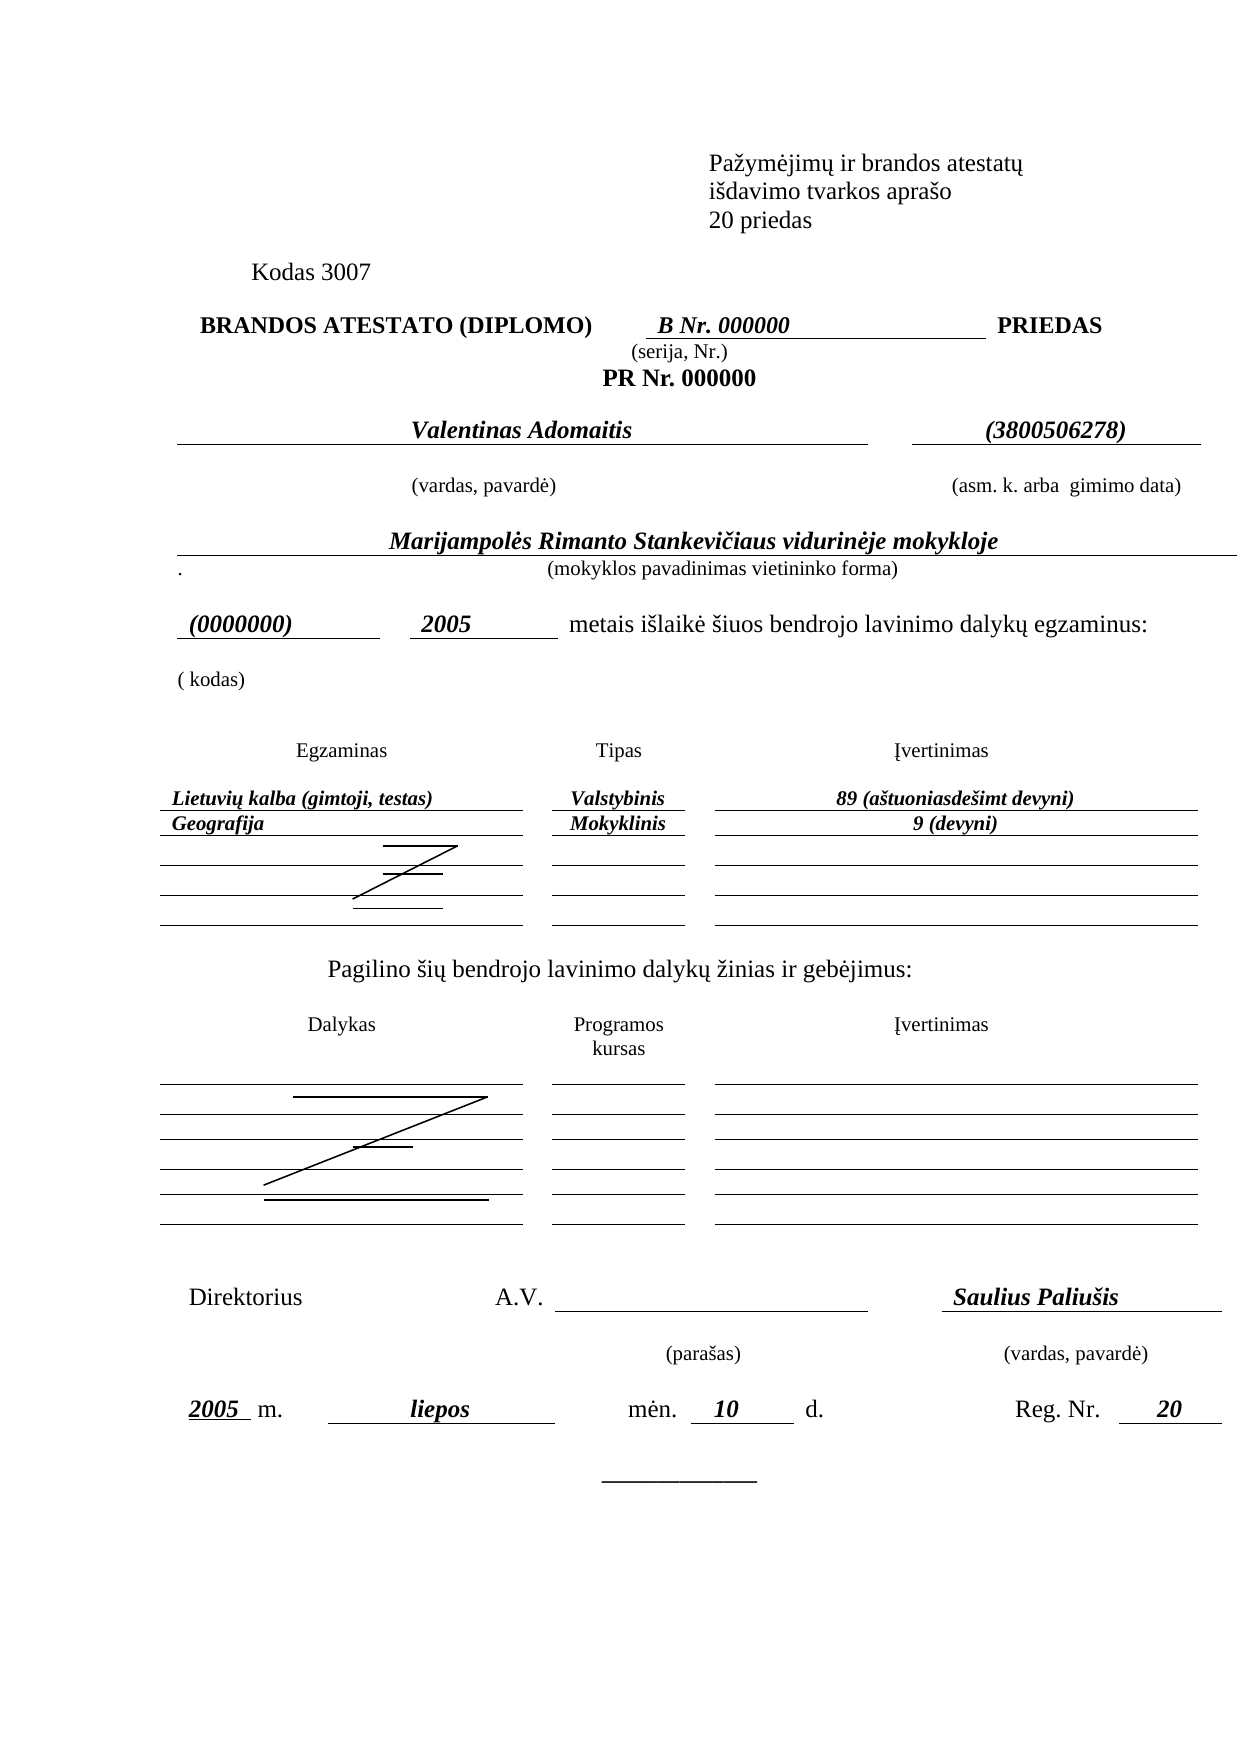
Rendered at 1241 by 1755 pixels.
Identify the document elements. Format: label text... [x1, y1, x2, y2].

table_header PRIEDAS [986, 311, 1201, 338]
table_cell [715, 1140, 883, 1169]
table_header [523, 738, 552, 762]
table_header Įvertinimas [883, 1012, 1198, 1036]
table_header (0000000) [177, 609, 380, 638]
table_header [380, 609, 410, 638]
table_cell [715, 1115, 883, 1139]
table_cell [715, 1170, 883, 1194]
table_header Dalykas [160, 1012, 523, 1036]
table_cell [523, 1169, 552, 1194]
text 20 priedas [177, 205, 1181, 234]
text ______________ [177, 1452, 1181, 1486]
table_header [685, 1012, 714, 1036]
table_cell [160, 1036, 523, 1084]
table_cell [160, 1085, 523, 1114]
table_header Reg. Nr. [1004, 1394, 1119, 1422]
table_cell [523, 1194, 552, 1224]
table_cell [685, 1036, 714, 1084]
table_cell [883, 1085, 1198, 1114]
table_header [715, 1012, 883, 1036]
table_header [868, 1283, 942, 1311]
table_cell [160, 1140, 373, 1169]
table_cell [715, 1085, 883, 1114]
table_header BRANDOS ATESTATO (DIPLOMO) [189, 311, 646, 338]
table_header 2005 m. [177, 1394, 303, 1422]
table_cell [523, 865, 552, 895]
table_cell [552, 1115, 685, 1139]
table_header B Nr. 000000 [646, 311, 986, 338]
table_cell [685, 1169, 714, 1194]
table_header mėn. [617, 1394, 691, 1422]
table_header Saulius Paliušis [942, 1283, 1222, 1311]
table_header [523, 1012, 552, 1036]
table_cell [552, 1170, 685, 1194]
table_cell [685, 810, 714, 835]
table_cell Geografija [160, 811, 523, 835]
table_header 20 [1119, 1394, 1222, 1422]
table_cell [685, 835, 714, 865]
table_header [303, 1394, 328, 1422]
table_header Egzaminas [160, 738, 523, 762]
table_header [868, 415, 912, 444]
table_header [764, 1394, 794, 1422]
table_header 10 [691, 1394, 764, 1422]
table_header Tipas [552, 738, 685, 762]
table_cell [883, 1195, 1198, 1224]
table_cell [386, 1115, 523, 1139]
table_cell Lietuvių kalba (gimtoji, testas) [160, 762, 523, 810]
table_cell [715, 1036, 883, 1084]
table_cell [523, 835, 552, 865]
text PR Nr. 000000 [177, 363, 1181, 392]
table_cell [523, 1084, 552, 1114]
table_cell [715, 1195, 883, 1224]
table_header Marijampolės Rimanto Stankevičiaus vidurinėje mokykloje [177, 526, 1237, 555]
table_cell [685, 1084, 714, 1114]
table_cell [552, 1085, 685, 1114]
text (parašas) (vardas, pavardė) [177, 1341, 1181, 1365]
table_cell [883, 1115, 1198, 1139]
table_header [555, 1283, 868, 1311]
table_cell [160, 1170, 523, 1194]
table_cell [685, 1194, 714, 1224]
table_cell [685, 1139, 714, 1169]
text (vardas, pavardė) (asm. k. arba gimimo data) [177, 473, 1181, 497]
table_cell [552, 1195, 685, 1224]
table_cell [160, 896, 523, 925]
text . (mokyklos pavadinimas vietininko forma) [177, 556, 1181, 580]
table_cell [310, 1140, 523, 1169]
table_cell [715, 896, 1198, 925]
table_header Valentinas Adomaitis [177, 415, 868, 444]
table_header Įvertinimas [883, 738, 1198, 762]
table_cell [365, 866, 523, 895]
table_cell [685, 762, 714, 810]
table_cell [685, 895, 714, 925]
table_cell [552, 896, 685, 925]
table_cell [552, 866, 685, 895]
table_cell [160, 836, 523, 865]
table_header [555, 1394, 617, 1422]
table_cell [715, 866, 1198, 895]
text išdavimo tvarkos aprašo [177, 176, 1181, 205]
table_cell [160, 1195, 523, 1224]
table_cell [883, 1170, 1198, 1194]
text Pagilino šių bendrojo lavinimo dalykų žinias ir gebėjimus: [252, 954, 1181, 983]
table_cell 89 (aštuoniasdešimt devyni) [715, 762, 1198, 810]
table_cell [523, 1139, 552, 1169]
table_cell [715, 836, 1198, 865]
table_header [685, 738, 714, 762]
table_header Direktorius A.V. [177, 1283, 555, 1311]
table_cell [552, 836, 685, 865]
table_header (3800506278) [912, 415, 1201, 444]
table_header 2005 [410, 609, 558, 638]
table_header liepos [328, 1394, 555, 1422]
text Kodas 3007 [177, 257, 1181, 285]
table_header metais išlaikė šiuos bendrojo lavinimo dalykų egzaminus: [558, 609, 1201, 638]
table_cell [552, 1140, 685, 1169]
table_header d. [794, 1394, 1004, 1422]
text ( kodas) [177, 667, 1181, 691]
table_cell [160, 866, 414, 895]
table_cell [160, 1115, 436, 1139]
table_cell [523, 762, 552, 810]
table_cell [685, 1114, 714, 1139]
table_cell [523, 1114, 552, 1139]
table_header Programos [552, 1012, 685, 1036]
table_cell [523, 810, 552, 835]
table_cell [523, 895, 552, 925]
text Pažymėjimų ir brandos atestatų [177, 148, 1181, 176]
table_cell [883, 1036, 1198, 1084]
text (serija, Nr.) [177, 339, 1181, 363]
table_cell kursas [552, 1036, 685, 1084]
table_cell [523, 1036, 552, 1084]
table_header [715, 738, 883, 762]
table_cell [883, 1140, 1198, 1169]
table_cell Mokyklinis [552, 811, 685, 835]
table_cell 9 (devyni) [715, 811, 1198, 835]
table_cell Valstybinis [552, 762, 685, 810]
table_cell [685, 865, 714, 895]
